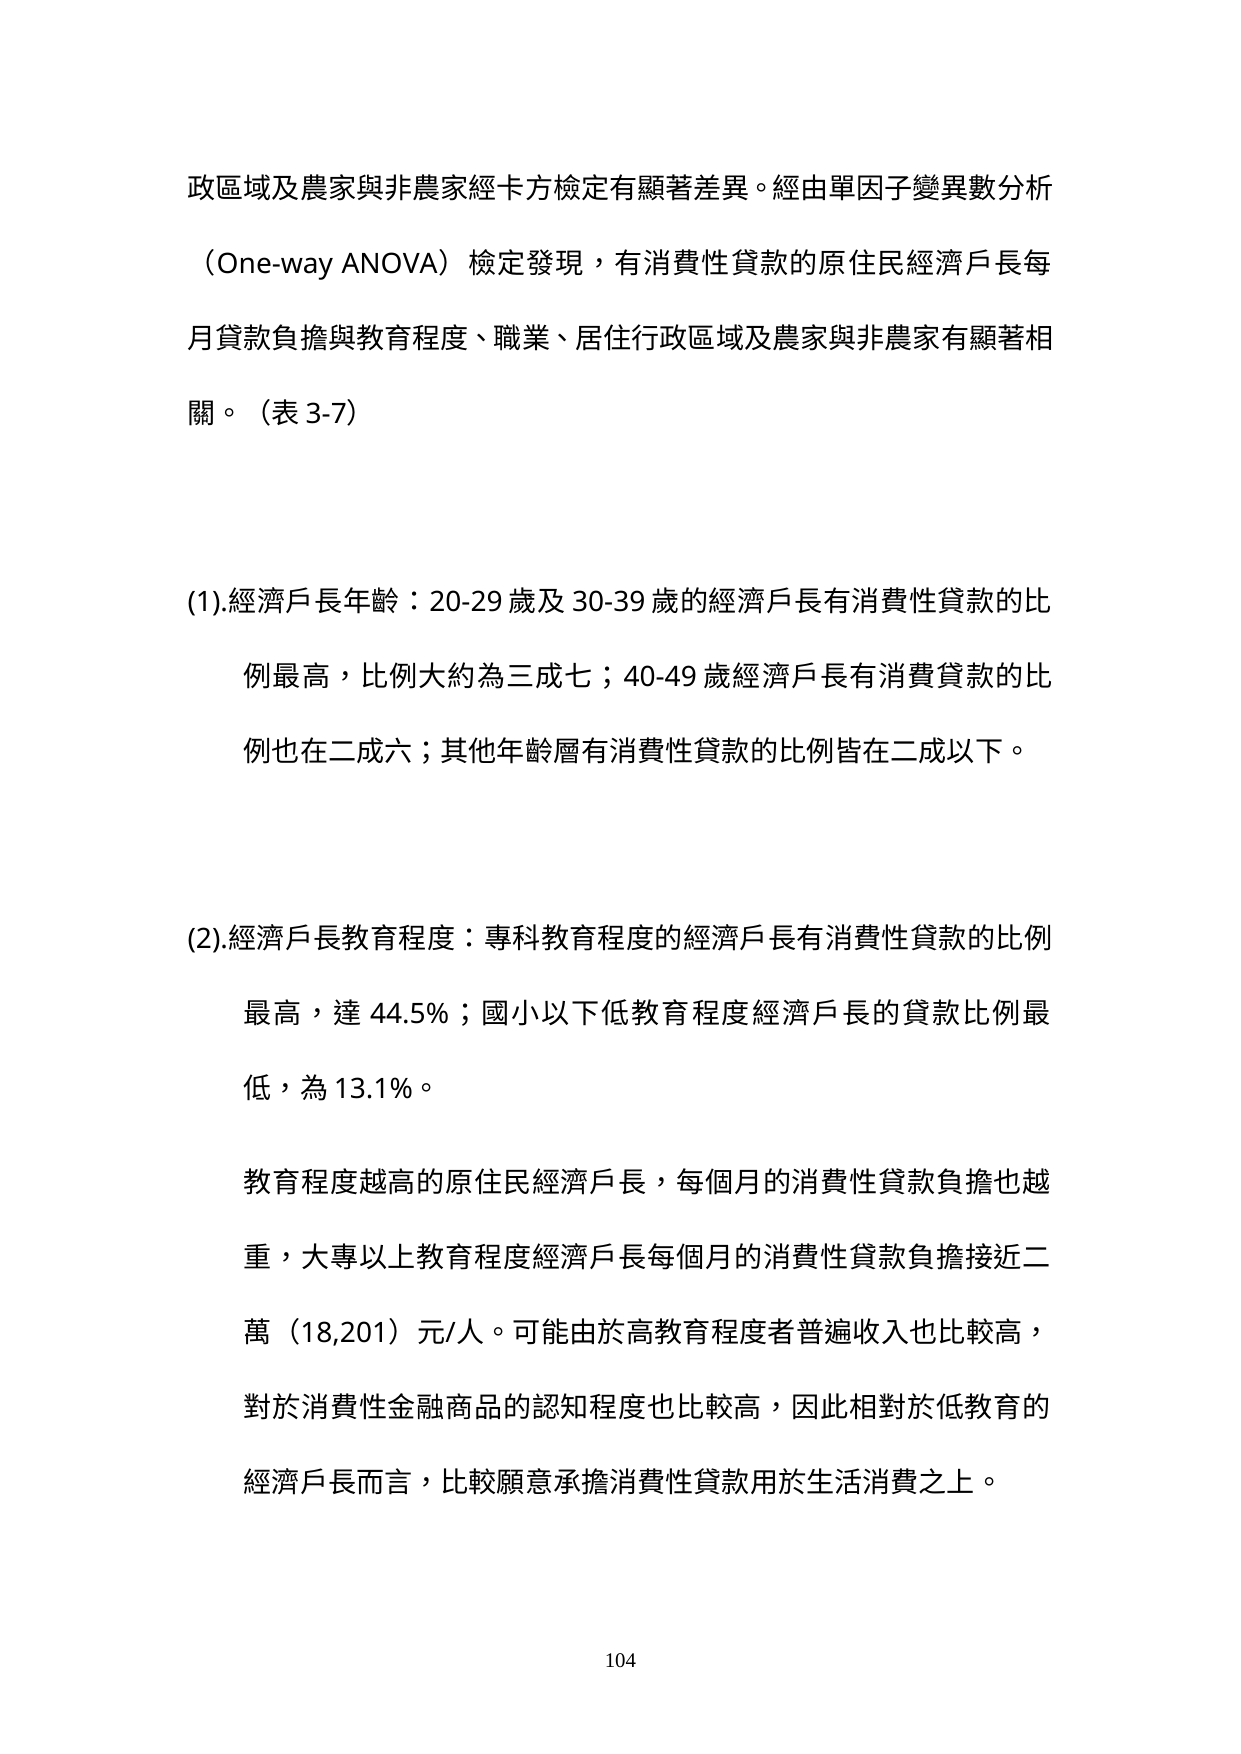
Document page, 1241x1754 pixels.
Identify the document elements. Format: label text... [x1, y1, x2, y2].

text (1).經濟戶長年齡：20-29歲及30-39歲的經濟戶長有消費性貸款的比例最高，比例大約為三成七；40-49歲經濟戶長有消費貸款的比例也在二成六；其他年齡層有消費性貸款的比例皆在二成以下。 [187, 562, 1053, 787]
text 教育程度越高的原住民經濟戶長，每個月的消費性貸款負擔也越重，大專以上教育程度經濟戶長每個月的消費性貸款負擔接近二萬（18,201）元/人。可能由於高教育程度者普遍收入也比較高，對於消費性金融商品的認知程度也比較高，因此相對於低教育的經濟戶長而言，比較願意承擔消費性貸款用於生活消費之上。 [243, 1144, 1053, 1519]
text (2).經濟戶長教育程度：專科教育程度的經濟戶長有消費性貸款的比例最高，達44.5%；國小以下低教育程度經濟戶長的貸款比例最低，為13.1%。 [187, 900, 1053, 1125]
text 政區域及農家與非農家經卡方檢定有顯著差異。經由單因子變異數分析（One-way ANOVA）檢定發現，有消費性貸款的原住民經濟戶長每月貸款負擔與教育程度、職業、居住行政區域及農家與非農家有顯著相關。（表3-7） [187, 150, 1053, 450]
